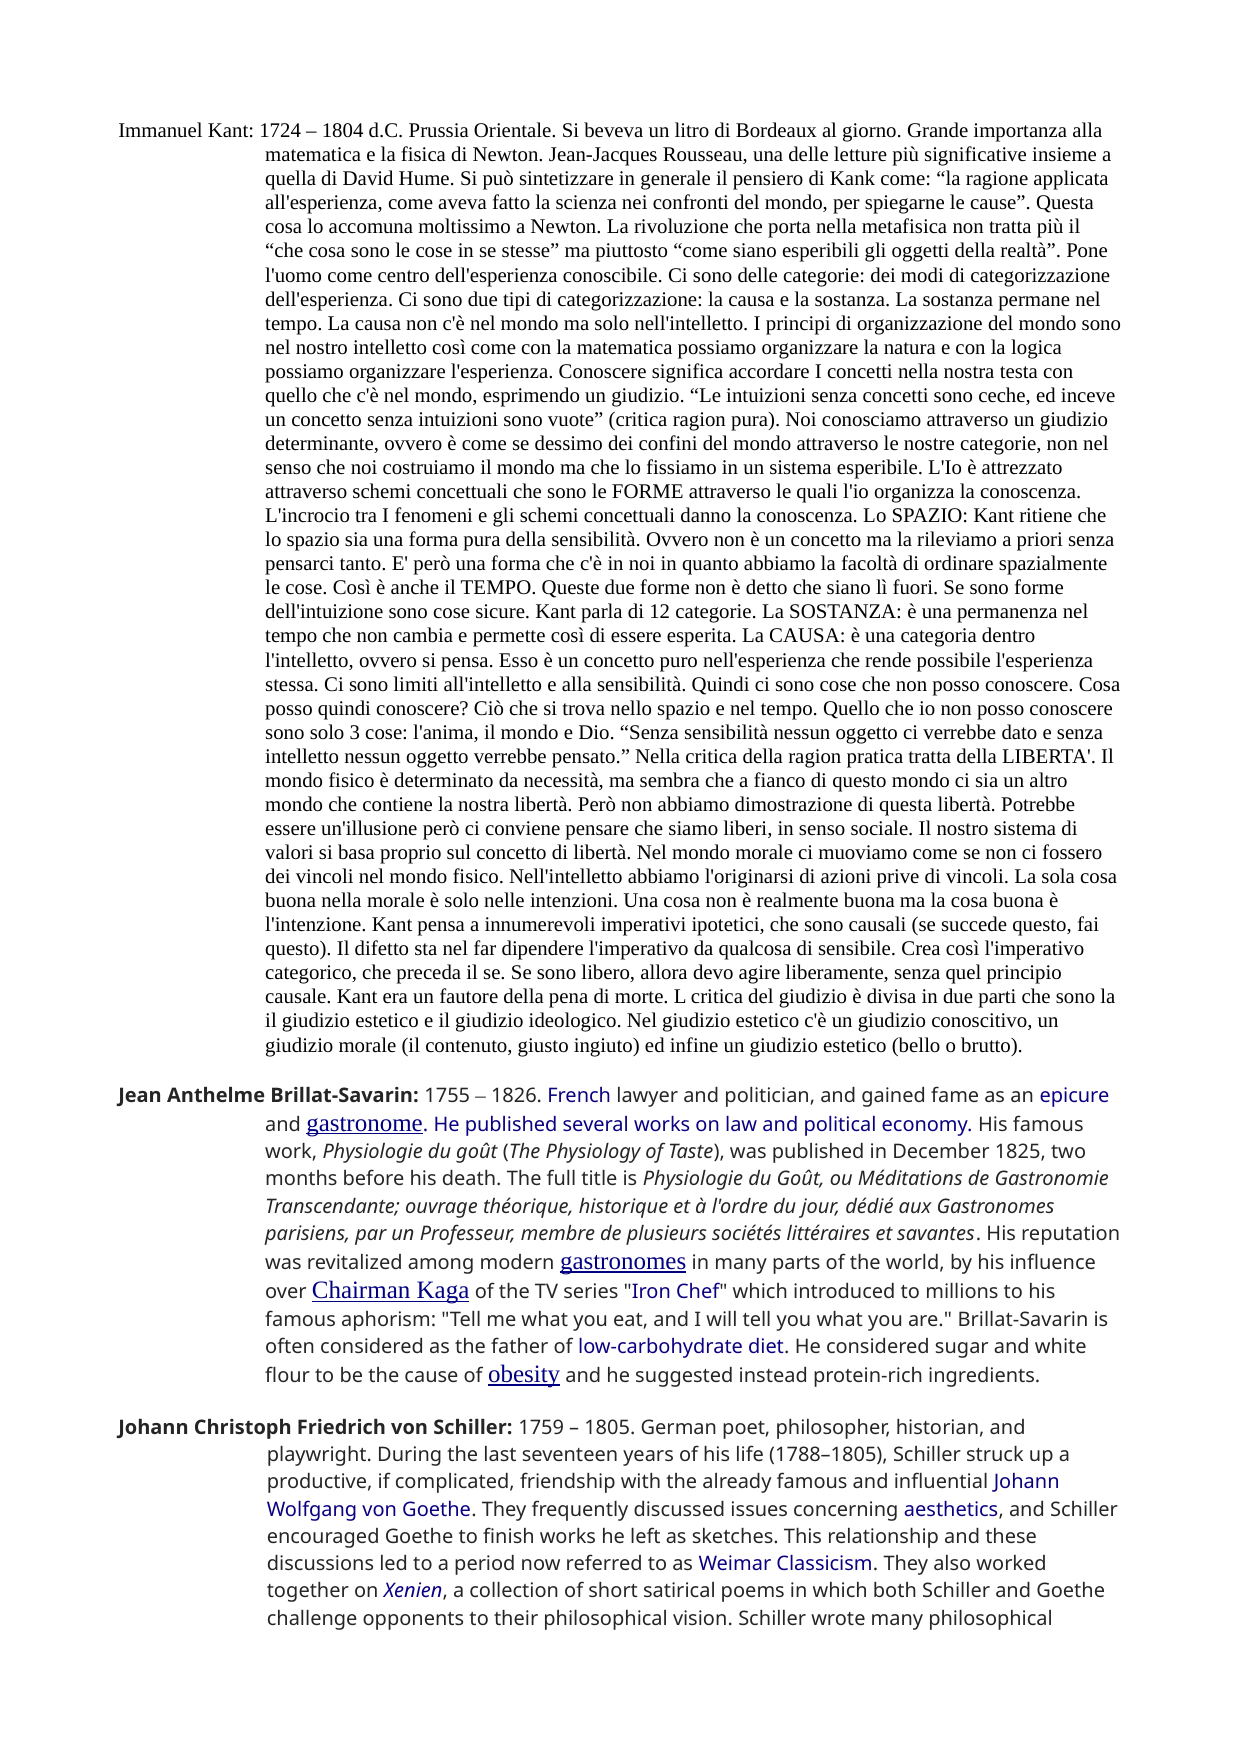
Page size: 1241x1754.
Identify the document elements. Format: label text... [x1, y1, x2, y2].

text Jean Anthelme Brillat-Savarin: 1755 – 1826. French lawyer and politician, and gained fame as an epicure and gastronome. He published several works on law and political economy. His famous work, Physiologie du goût (The Physiology of Taste), was published in December 1825, two months before his death. The full title is Physiologie du Goût, ou Méditations de Gastronomie Transcendante; ouvrage théorique, historique et à l'ordre du jour, dédié aux Gastronomes parisiens, par un Professeur, membre de plusieurs sociétés littéraires et savantes. His reputation was revitalized among modern gastronomes in many parts of the world, by his influence over Chairman Kaga of the TV series "Iron Chef" which introduced to millions to his famous aphorism: "Tell me what you eat, and I will tell you what you are." Brillat-Savarin is often considered as the father of low-carbohydrate diet. He considered sugar and white flour to be the cause of obesity and he suggested instead protein-rich ingredients. [118, 1081, 1122, 1389]
text Immanuel Kant: 1724 – 1804 d.C. Prussia Orientale. Si beveva un litro di Bordeaux al giorno. Grande importanza alla matematica e la fisica di Newton. Jean-Jacques Rousseau, una delle letture più significative insieme a quella di David Hume. Si può sintetizzare in generale il pensiero di Kank come: “la ragione applicata all'esperienza, come aveva fatto la scienza nei confronti del mondo, per spiegarne le cause”. Questa cosa lo accomuna moltissimo a Newton. La rivoluzione che porta nella metafisica non tratta più il “che cosa sono le cose in se stesse” ma piuttosto “come siano esperibili gli oggetti della realtà”. Pone l'uomo come centro dell'esperienza conoscibile. Ci sono delle categorie: dei modi di categorizzazione dell'esperienza. Ci sono due tipi di categorizzazione: la causa e la sostanza. La sostanza permane nel tempo. La causa non c'è nel mondo ma solo nell'intelletto. I principi di organizzazione del mondo sono nel nostro intelletto così come con la matematica possiamo organizzare la natura e con la logica possiamo organizzare l'esperienza. Conoscere significa accordare I concetti nella nostra testa con quello che c'è nel mondo, esprimendo un giudizio. “Le intuizioni senza concetti sono ceche, ed inceve un concetto senza intuizioni sono vuote” (critica ragion pura). Noi conosciamo attraverso un giudizio determinante, ovvero è come se dessimo dei confini del mondo attraverso le nostre categorie, non nel senso che noi costruiamo il mondo ma che lo fissiamo in un sistema esperibile. L'Io è attrezzato attraverso schemi concettuali che sono le FORME attraverso le quali l'io organizza la conoscenza. L'incrocio tra I fenomeni e gli schemi concettuali danno la conoscenza. Lo SPAZIO: Kant ritiene che lo spazio sia una forma pura della sensibilità. Ovvero non è un concetto ma la rileviamo a priori senza pensarci tanto. E' però una forma che c'è in noi in quanto abbiamo la facoltà di ordinare spazialmente le cose. Così è anche il TEMPO. Queste due forme non è detto che siano lì fuori. Se sono forme dell'intuizione sono cose sicure. Kant parla di 12 categorie. La SOSTANZA: è una permanenza nel tempo che non cambia e permette così di essere esperita. La CAUSA: è una categoria dentro l'intelletto, ovvero si pensa. Esso è un concetto puro nell'esperienza che rende possibile l'esperienza stessa. Ci sono limiti all'intelletto e alla sensibilità. Quindi ci sono cose che non posso conoscere. Cosa posso quindi conoscere? Ciò che si trova nello spazio e nel tempo. Quello che io non posso conoscere sono solo 3 cose: l'anima, il mondo e Dio. “Senza sensibilità nessun oggetto ci verrebbe dato e senza intelletto nessun oggetto verrebbe pensato.” Nella critica della ragion pratica tratta della LIBERTA'. Il mondo fisico è determinato da necessità, ma sembra che a fianco di questo mondo ci sia un altro mondo che contiene la nostra libertà. Però non abbiamo dimostrazione di questa libertà. Potrebbe essere un'illusione però ci conviene pensare che siamo liberi, in senso sociale. Il nostro sistema di valori si basa proprio sul concetto di libertà. Nel mondo morale ci muoviamo come se non ci fossero dei vincoli nel mondo fisico. Nell'intelletto abbiamo l'originarsi di azioni prive di vincoli. La sola cosa buona nella morale è solo nelle intenzioni. Una cosa non è realmente buona ma la cosa buona è l'intenzione. Kant pensa a innumerevoli imperativi ipotetici, che sono causali (se succede questo, fai questo). Il difetto sta nel far dipendere l'imperativo da qualcosa di sensibile. Crea così l'imperativo categorico, che preceda il se. Se sono libero, allora devo agire liberamente, senza quel principio causale. Kant era un fautore della pena di morte. L critica del giudizio è divisa in due parti che sono la il giudizio estetico e il giudizio ideologico. Nel giudizio estetico c'è un giudizio conoscitivo, un giudizio morale (il contenuto, giusto ingiuto) ed infine un giudizio estetico (bello o brutto). [118, 118, 1122, 1057]
text Johann Christoph Friedrich von Schiller: 1759 – 1805. German poet, philosopher, historian, and playwright. During the last seventeen years of his life (1788–1805), Schiller struck up a productive, if complicated, friendship with the already famous and influential Johann Wolfgang von Goethe. They frequently discussed issues concerning aesthetics, and Schiller encouraged Goethe to finish works he left as sketches. This relationship and these discussions led to a period now referred to as Weimar Classicism. They also worked together on Xenien, a collection of short satirical poems in which both Schiller and Goethe challenge opponents to their philosophical vision. Schiller wrote many philosophical [118, 1413, 1122, 1631]
